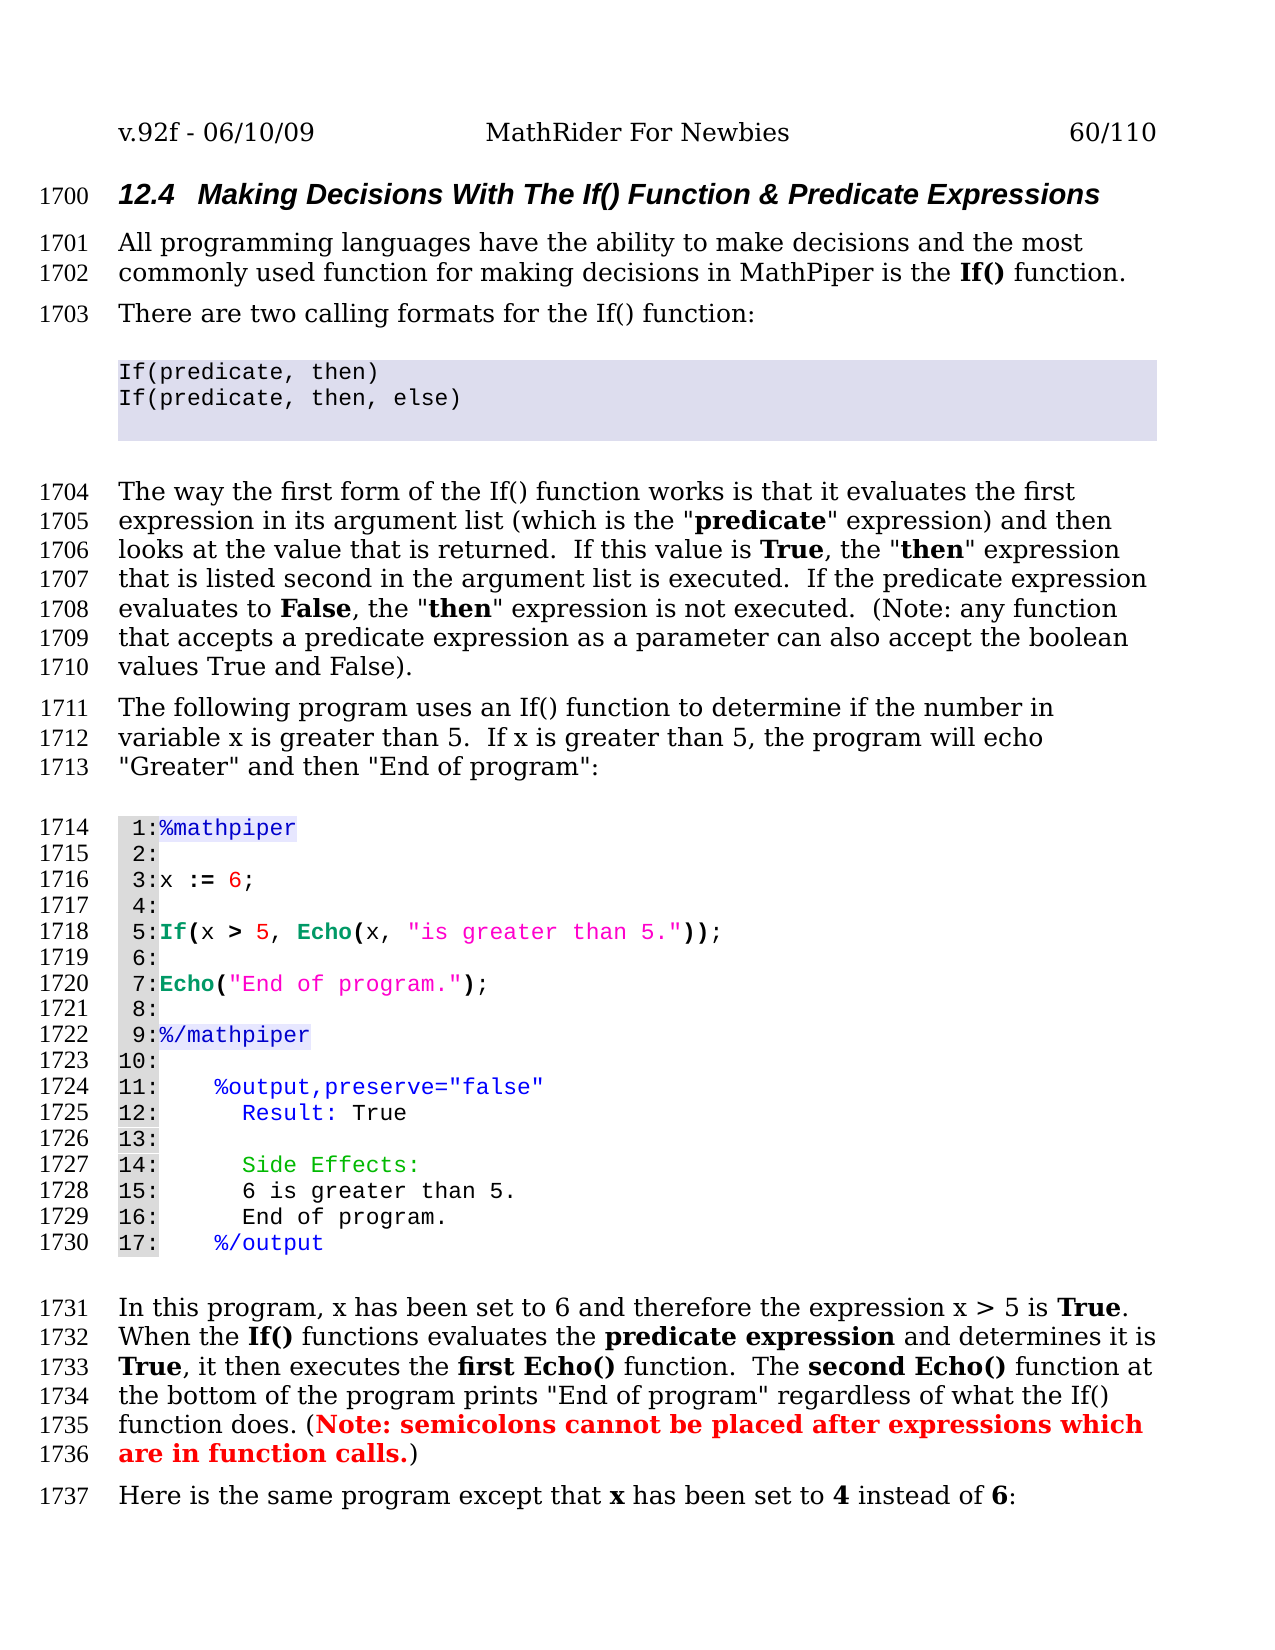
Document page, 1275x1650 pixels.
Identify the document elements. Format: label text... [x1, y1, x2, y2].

text 11: %output,preserve="false" [118, 1076, 1157, 1102]
text All programming languages have the ability to make decisions and the most commonly used function for making decisions in MathPiper is the If() function. [118, 228, 1157, 287]
text 8: [118, 998, 1157, 1024]
text 15: 6 is greater than 5. [118, 1179, 1157, 1205]
text There are two calling formats for the If() function: [118, 299, 1157, 328]
text 10: [118, 1050, 1157, 1076]
text The way the first form of the If() function works is that it evaluates the first expression in its argument list (which is the "predicate" expression) and then looks at the value that is returned. If this value is True, the "then" expression that is listed second in the argument list is executed. If the predicate expression evaluates to False, the "then" expression is not executed. (Note: any function that accepts a predicate expression as a parameter can also accept the boolean values True and False). [118, 477, 1157, 681]
text 7:Echo("End of program."); [118, 972, 1157, 998]
text 12: Result: True [118, 1102, 1157, 1127]
table_header If(predicate, then) If(predicate, then, else) [118, 360, 1157, 441]
text 4: [118, 894, 1157, 920]
text 14: Side Effects: [118, 1153, 1157, 1179]
text 2: [118, 842, 1157, 868]
text The following program uses an If() function to determine if the number in variable x is greater than 5. If x is greater than 5, the program will echo "Greater" and then "End of program": [118, 693, 1157, 781]
text 3:x := 6; [118, 868, 1157, 894]
text 5:If(x > 5, Echo(x, "is greater than 5.")); [118, 920, 1157, 946]
text In this program, x has been set to 6 and therefore the expression x > 5 is True. When the If() functions evaluates the predicate expression and determines it is True, it then executes the first Echo() function. The second Echo() function at the bottom of the program prints "End of program" regardless of what the If() function does. (Note: semicolons cannot be placed after expressions which are in function calls.) [118, 1293, 1157, 1469]
text 9:%/mathpiper [118, 1024, 1157, 1050]
text 13: [118, 1127, 1157, 1153]
text 1:%mathpiper [118, 816, 1157, 842]
text 6: [118, 946, 1157, 972]
text 16: End of program. [118, 1205, 1157, 1231]
text Here is the same program except that x has been set to 4 instead of 6: [118, 1481, 1157, 1510]
subtitle Making Decisions With The If() Function & Predicate Expressions [118, 177, 1157, 210]
text 17: %/output [118, 1231, 1157, 1257]
